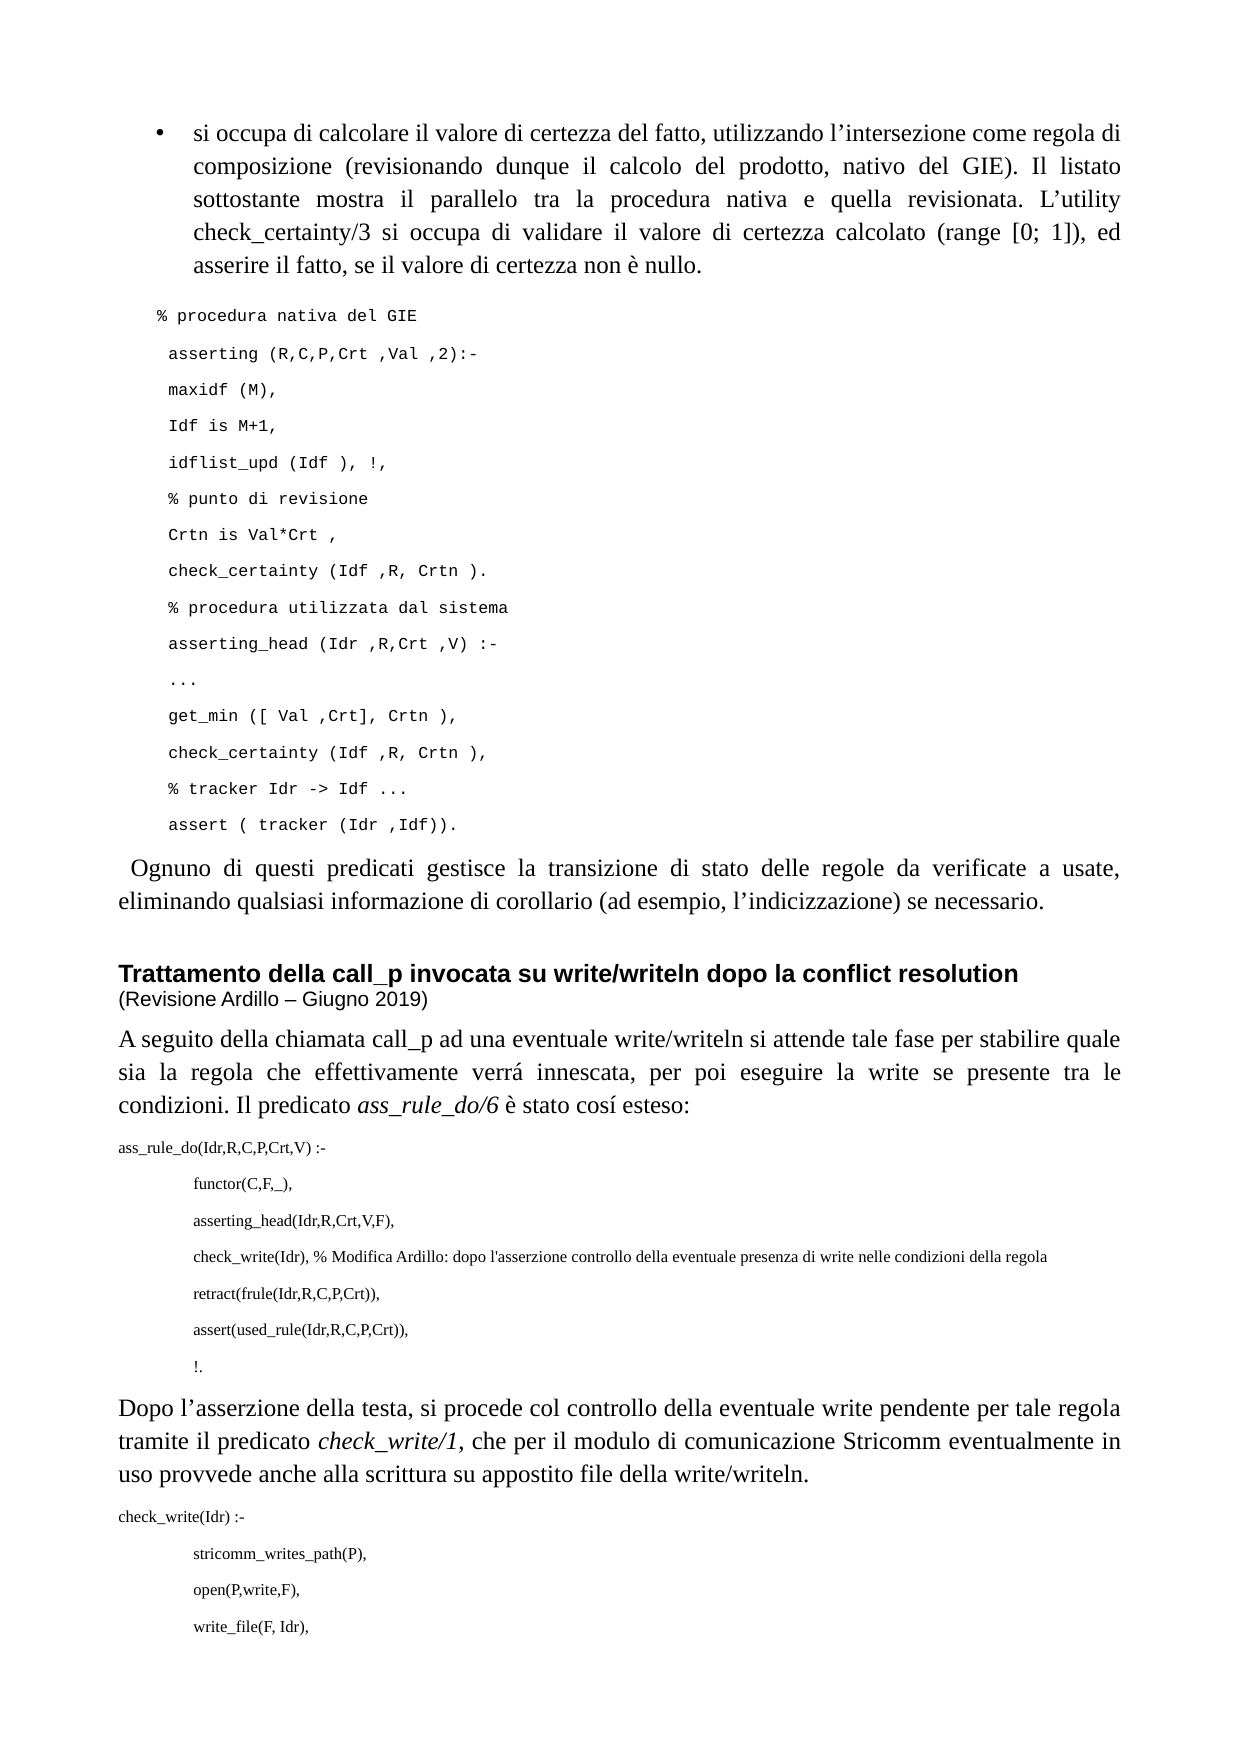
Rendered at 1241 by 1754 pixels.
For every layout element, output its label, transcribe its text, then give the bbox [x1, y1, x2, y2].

text functor(C,F,_), [118, 1174, 1122, 1193]
text % punto di revisione [118, 490, 1122, 509]
text ... [118, 672, 1122, 691]
text maxidf (M), [118, 382, 1122, 401]
text asserting_head(Idr,R,Crt,V,F), [118, 1211, 1122, 1230]
text asserting (R,C,P,Crt ,Val ,2):- [118, 345, 1122, 364]
text % procedura utilizzata dal sistema [118, 599, 1122, 618]
text asserting_head (Idr ,R,Crt ,V) :- [118, 635, 1122, 654]
text stricomm_writes_path(P), [118, 1543, 1122, 1563]
text ass_rule_do(Idr,R,C,P,Crt,V) :- [118, 1137, 1122, 1157]
list si occupa di calcolare il valore di certezza del fatto, utilizzando l’intersezione come regola di composizione (revisionando dunque il calcolo del prodotto, nativo del GIE). Il listato sottostante mostra il parallelo tra la procedura nativa e quella revisionata. L’utility check_certainty/3 si occupa di validare il valore di certezza calcolato (range [0; 1]), ed asserire il fatto, se il valore di certezza non è nullo. [156, 118, 1122, 279]
text % tracker Idr -> Idf ... [118, 780, 1122, 799]
text Idf is M+1, [118, 418, 1122, 437]
text Ognuno di questi predicati gestisce la transizione di stato delle regole da verificate a usate, eliminando qualsiasi informazione di corollario (ad esempio, l’indicizzazione) se necessario. [118, 853, 1122, 915]
text get_min ([ Val ,Crt], Crtn ), [118, 708, 1122, 727]
text check_write(Idr) :- [118, 1507, 1122, 1526]
text !. [118, 1357, 1122, 1376]
subtitle Trattamento della call_p invocata su write/writeln dopo la conflict resolution (Revisione Ardillo – Giugno 2019) [118, 958, 1122, 1011]
text retract(frule(Idr,R,C,P,Crt)), [118, 1284, 1122, 1303]
text Crtn is Val*Crt , [118, 527, 1122, 546]
text % procedura nativa del GIE [118, 298, 1122, 327]
text open(P,write,F), [118, 1580, 1122, 1599]
text write_file(F, Idr), [118, 1617, 1122, 1636]
text assert(used_rule(Idr,R,C,P,Crt)), [118, 1320, 1122, 1339]
text Dopo l’asserzione della testa, si procede col controllo della eventuale write pendente per tale regola tramite il predicato check_write/1, che per il modulo di comunicazione Stricomm eventualmente in uso provvede anche alla scrittura su appostito file della write/writeln. [118, 1393, 1122, 1488]
text check_write(Idr), % Modifica Ardillo: dopo l'asserzione controllo della eventuale presenza di write nelle condizioni della regola [118, 1247, 1122, 1266]
text check_certainty (Idf ,R, Crtn ), [118, 744, 1122, 763]
text idflist_upd (Idf ), !, [118, 454, 1122, 473]
text check_certainty (Idf ,R, Crtn ). [118, 563, 1122, 582]
text assert ( tracker (Idr ,Idf)). [118, 817, 1122, 836]
text A seguito della chiamata call_p ad una eventuale write/writeln si attende tale fase per stabilire quale sia la regola che effettivamente verrá innescata, per poi eseguire la write se presente tra le condizioni. Il predicato ass_rule_do/6 è stato cosí esteso: [118, 1024, 1122, 1118]
